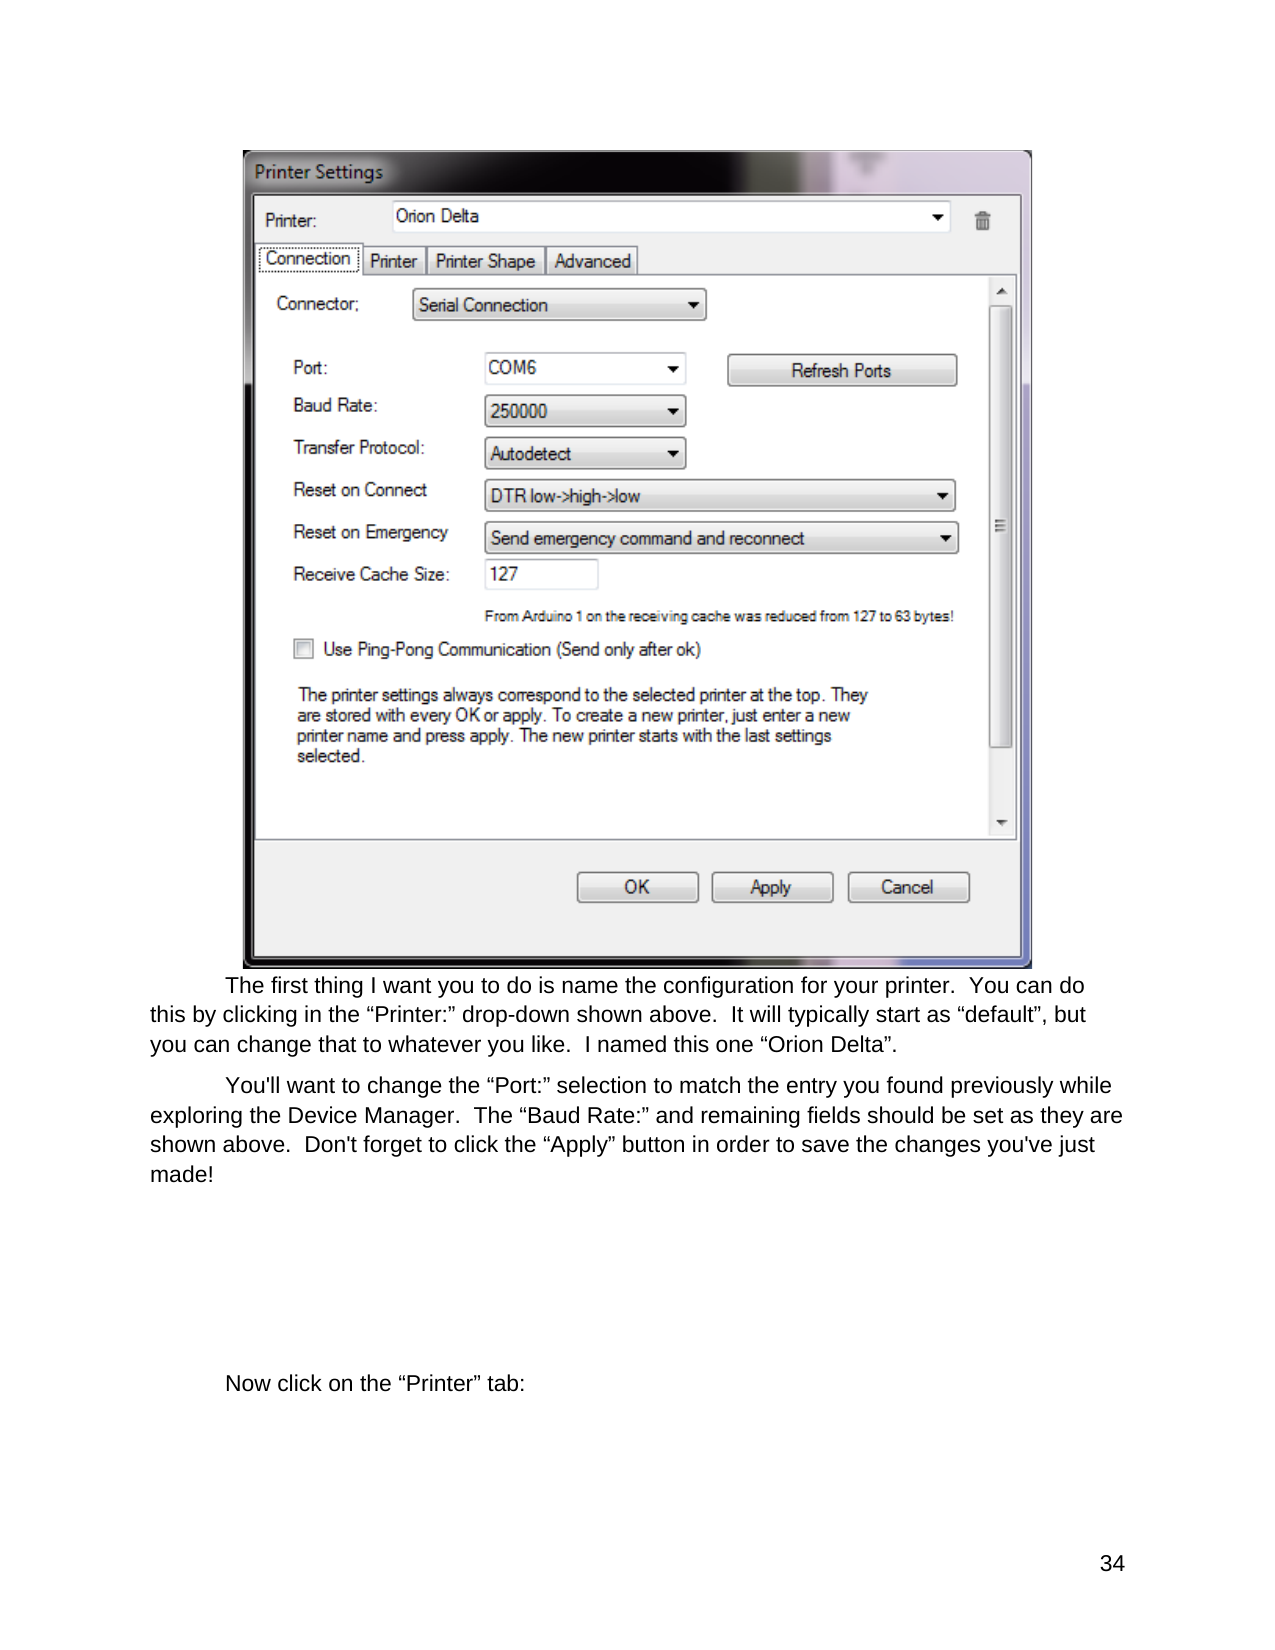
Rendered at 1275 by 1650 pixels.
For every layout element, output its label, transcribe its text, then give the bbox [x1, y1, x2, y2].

text You'll want to change the “Port:” selection to match the entry you found previously while exploring the Device Manager. The “Baud Rate:” and remaining fields should be set as they are shown above. Don't forget to click the “Apply” button in order to save the changes you've just made! [150, 1073, 1125, 1187]
text The first thing I want you to do is name the configuration for your printer. You can do this by clicking in the “Printer:” drop-down shown above. It will typically start as “default”, but you can change that to whatever you like. I named this one “Orion Delta”. [150, 847, 1125, 1057]
text Now click on the “Printer” tab: [150, 1371, 1125, 1396]
picture [242, 150, 1033, 969]
